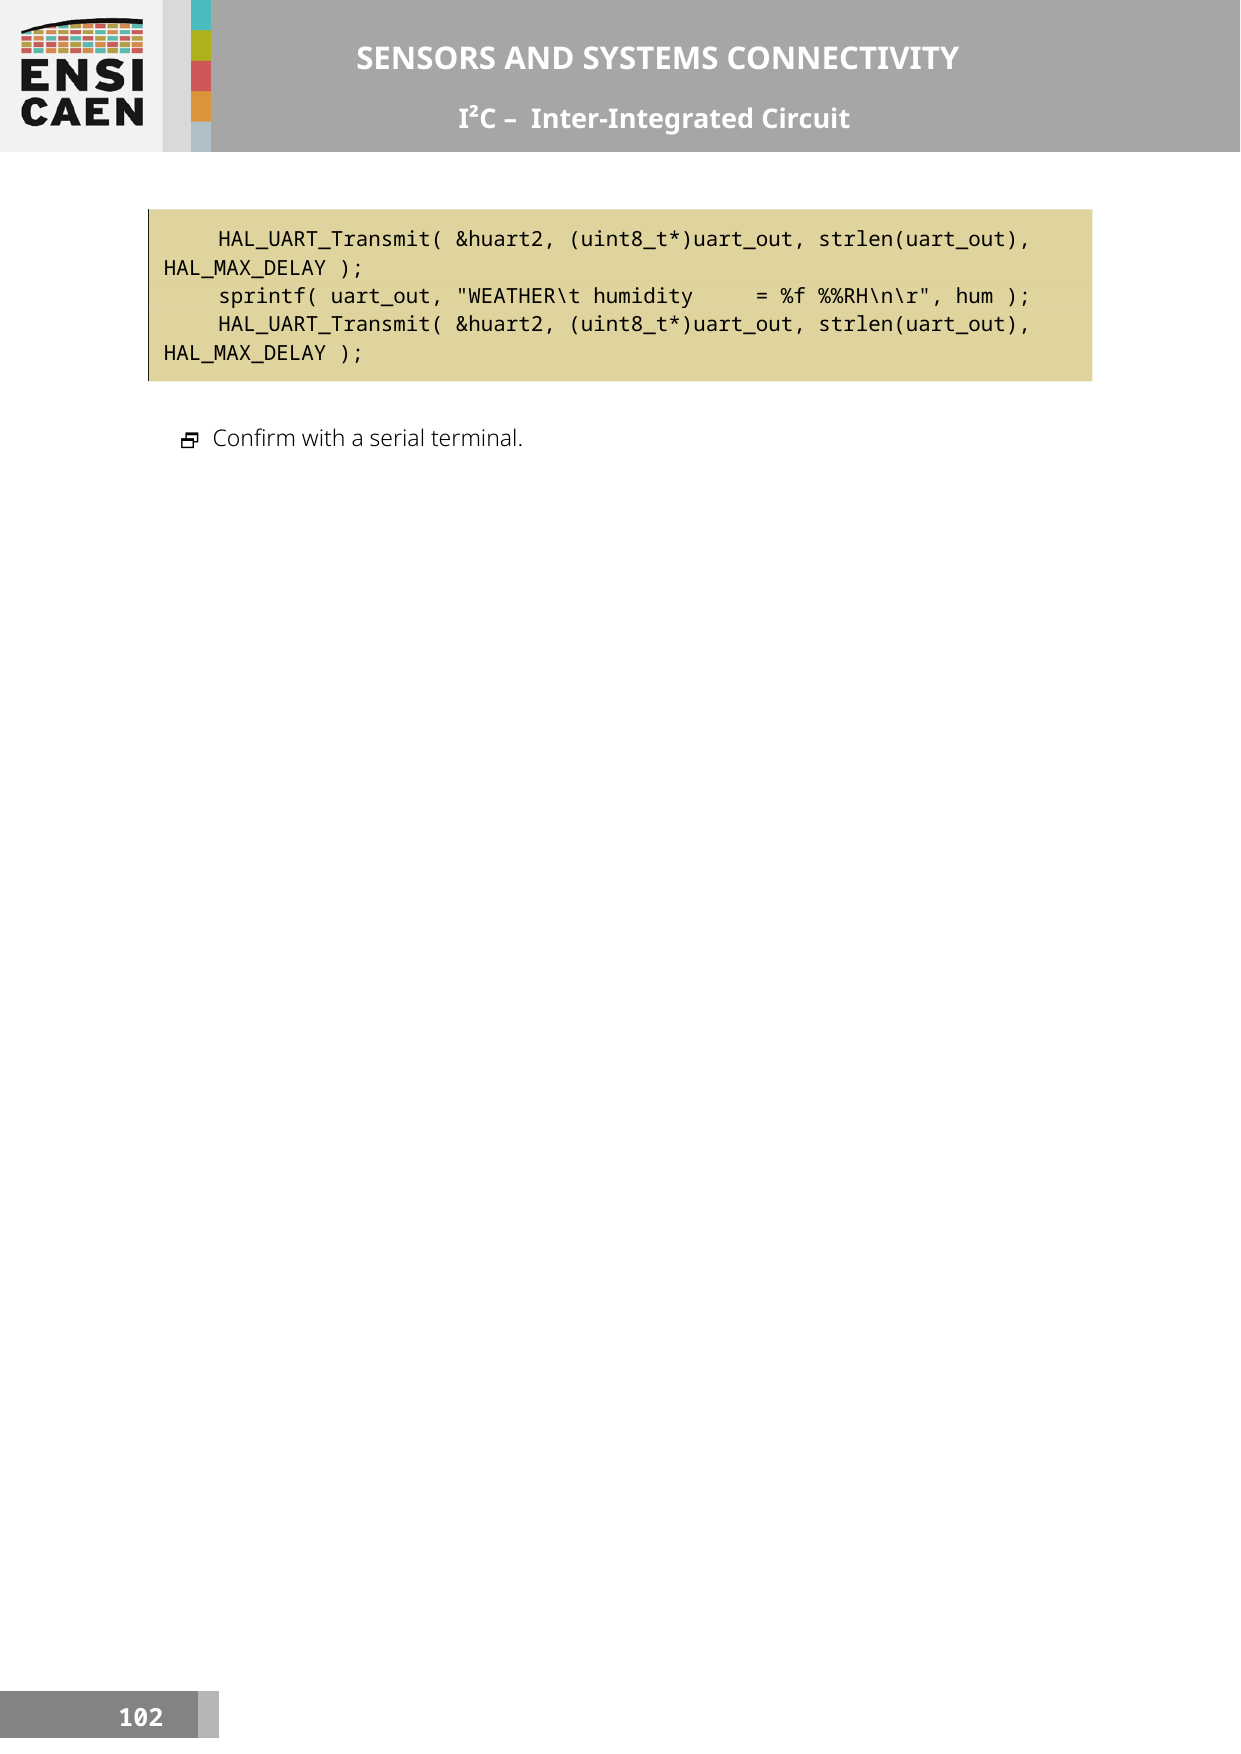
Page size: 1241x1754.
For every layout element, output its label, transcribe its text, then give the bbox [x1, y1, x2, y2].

text  Confirm with a serial terminal. [118, 422, 1122, 453]
text sprintf( uart_out, "WEATHER\t humidity = %f %%RH\n\r", hum ); [149, 281, 1092, 309]
text HAL_UART_Transmit( &huart2, (uint8_t*)uart_out, strlen(uart_out), HAL_MAX_DELAY ); [149, 209, 1092, 281]
picture [0, 0, 1241, 152]
text HAL_UART_Transmit( &huart2, (uint8_t*)uart_out, strlen(uart_out), HAL_MAX_DELAY ); [149, 309, 1092, 381]
picture [0, 1691, 219, 1738]
